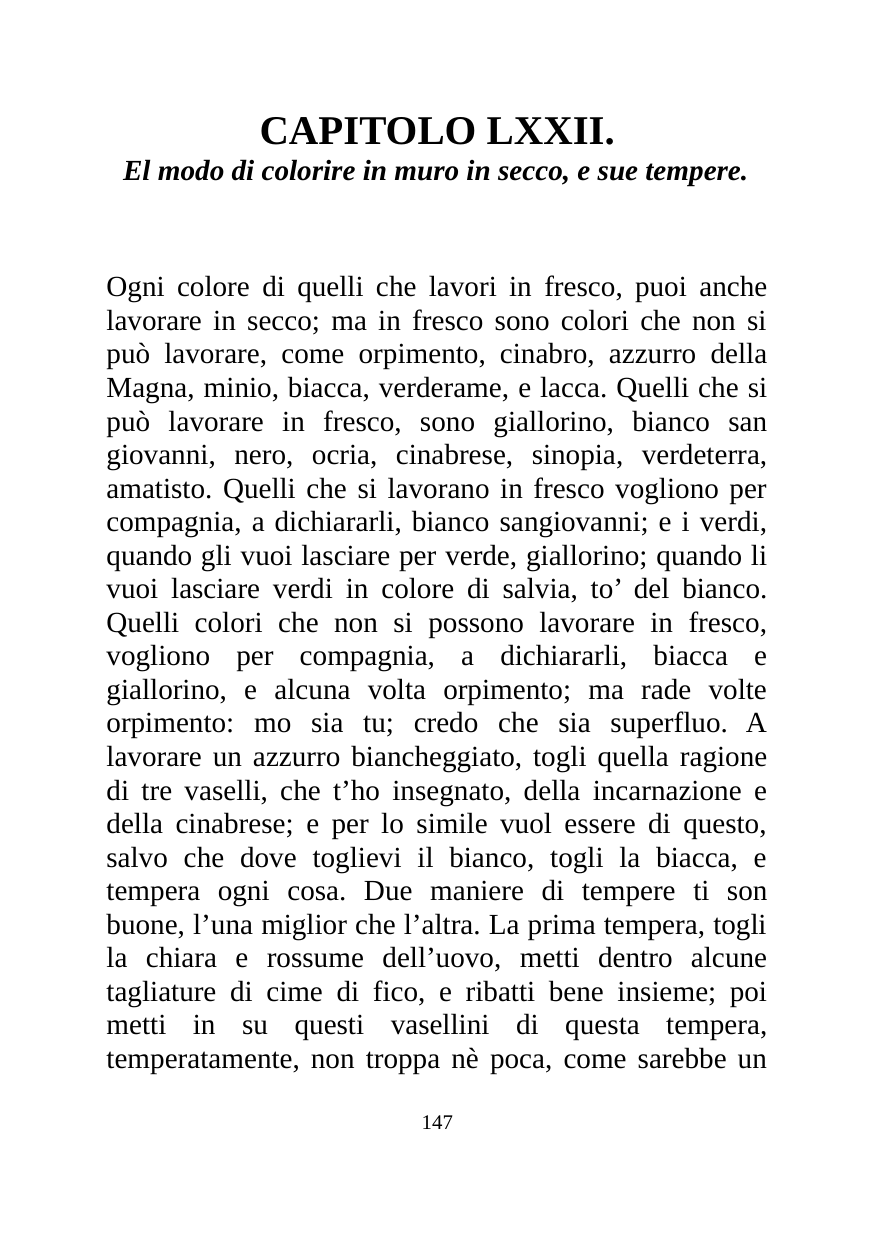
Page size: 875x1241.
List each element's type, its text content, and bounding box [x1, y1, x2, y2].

text Ogni colore di quelli che lavori in fresco, puoi anche lavorare in secco; ma in fresco sono colori che non si può lavorare, come orpimento, cinabro, azzurro della Magna, minio, biacca, verderame, e lacca. Quelli che si può lavorare in fresco, sono giallorino, bianco san giovanni, nero, ocria, cinabrese, sinopia, verdeterra, amatisto. Quelli che si lavorano in fresco vogliono per compagnia, a dichiararli, bianco sangiovanni; e i verdi, quando gli vuoi lasciare per verde, giallorino; quando li vuoi lasciare verdi in colore di salvia, to’ del bianco. Quelli colori che non si possono lavorare in fresco, vogliono per compagnia, a dichiararli, biacca e giallorino, e alcuna volta orpimento; ma rade volte orpimento: mo sia tu; credo che sia superfluo. A lavorare un azzurro biancheggiato, togli quella ragione di tre vaselli, che t’ho insegnato, della incarnazione e della cinabrese; e per lo simile vuol essere di questo, salvo che dove toglievi il bianco, togli la biacca, e tempera ogni cosa. Due maniere di tempere ti son buone, l’una miglior che l’altra. La prima tempera, togli la chiara e rossume dell’uovo, metti dentro alcune tagliature di cime di fico, e ribatti bene insieme; poi metti in su questi vasellini di questa tempera, temperatamente, non troppa nè poca, come sarebbe un [106, 269, 768, 1074]
subtitle CAPITOLO LXXII. El modo di colorire in muro in secco, e sue tempere. [106, 106, 768, 187]
